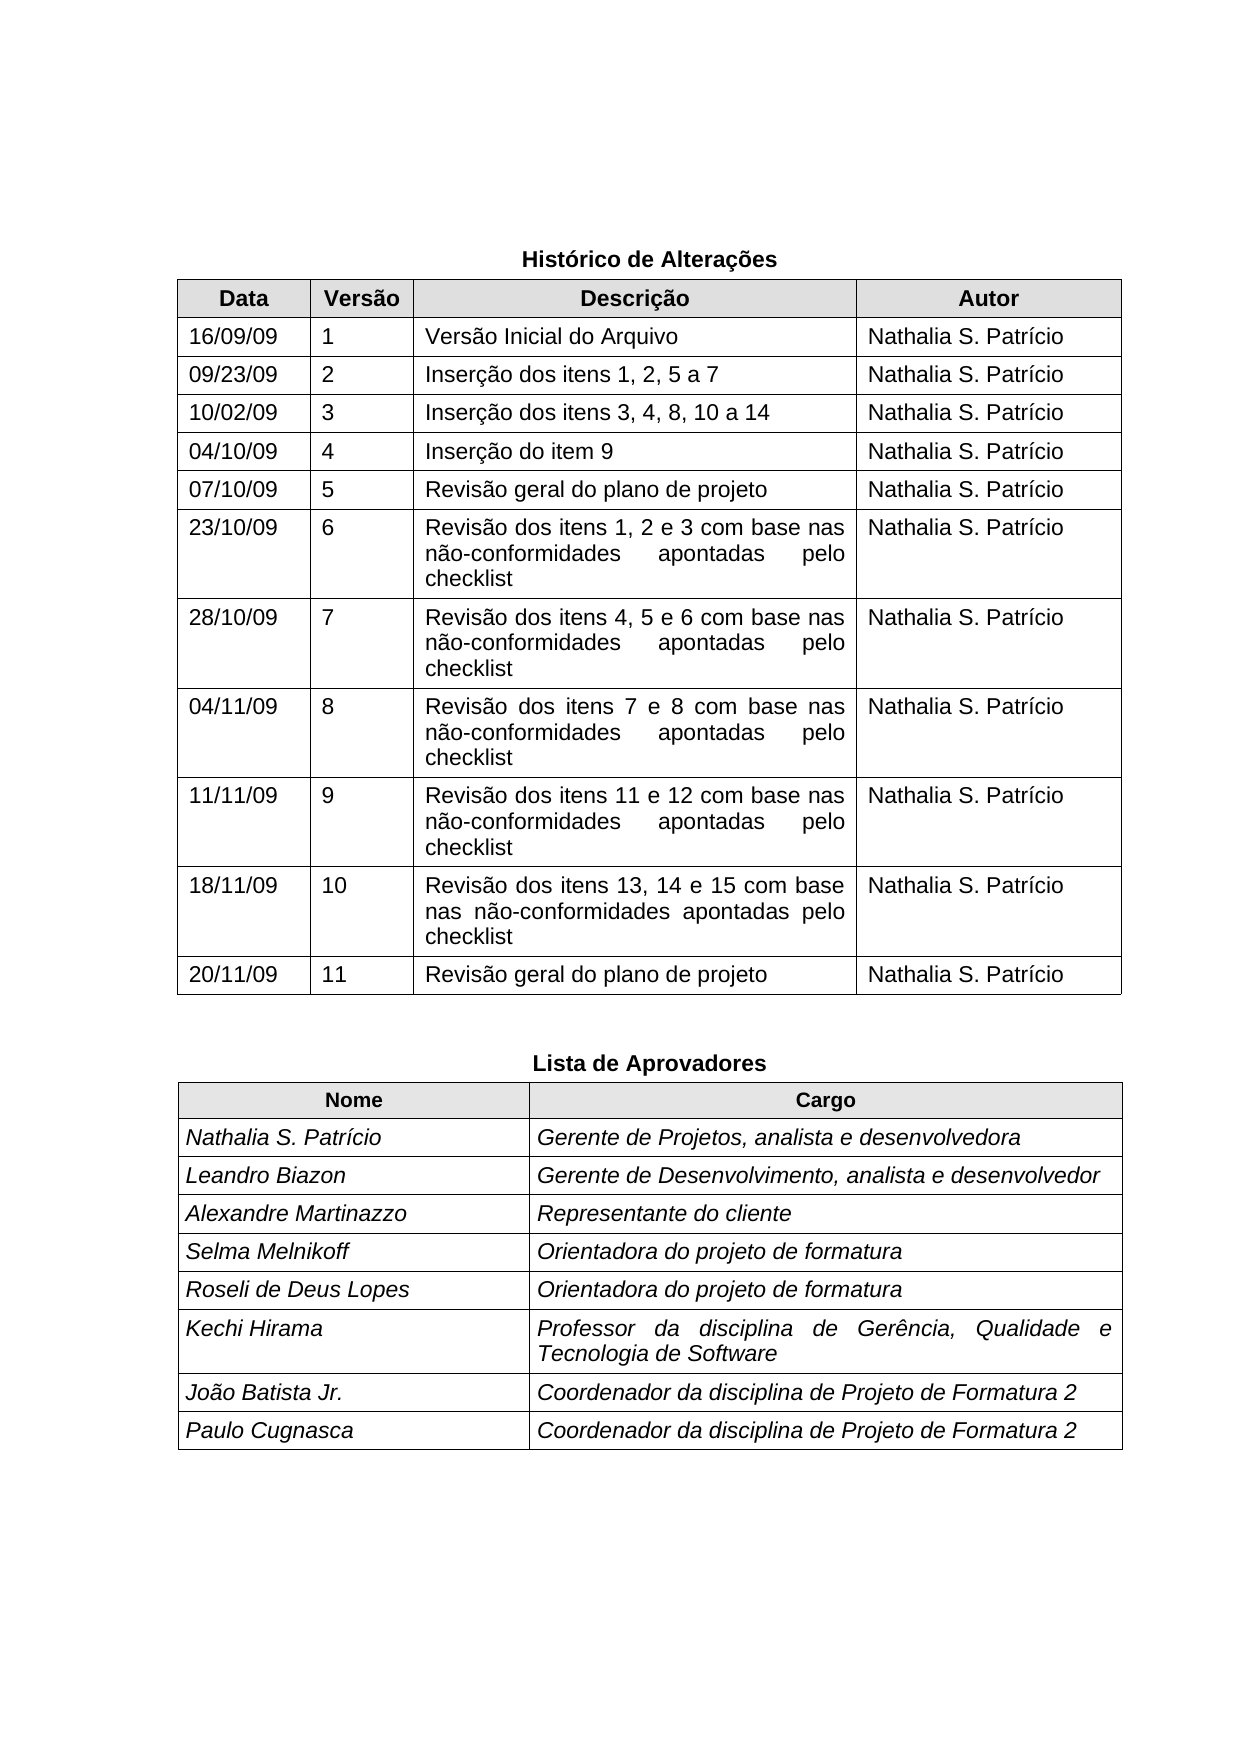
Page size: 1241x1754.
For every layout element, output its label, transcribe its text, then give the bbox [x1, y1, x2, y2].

table_cell 8 [311, 689, 413, 777]
table_cell Inserção dos itens 3, 4, 8, 10 a 14 [414, 395, 856, 432]
table_cell Professor da disciplina de Gerência, Qualidade e Tecnologia de Software [530, 1310, 1122, 1373]
table_cell 10 [311, 867, 413, 956]
table_cell Revisão dos itens 11 e 12 com base nas não-conformidades apontadas pelo checklist [414, 778, 856, 866]
table_cell 11 [311, 957, 413, 994]
table_cell 3 [311, 395, 413, 432]
table_cell João Batista Jr. [179, 1374, 529, 1411]
table_cell 6 [311, 510, 413, 598]
table_cell 04/10/09 [178, 433, 310, 470]
table_cell Nathalia S. Patrício [857, 957, 1121, 994]
table_cell Alexandre Martinazzo [179, 1195, 529, 1233]
table_cell Nathalia S. Patrício [857, 433, 1121, 470]
table_cell Coordenador da disciplina de Projeto de Formatura 2 [530, 1412, 1122, 1449]
table_header Data [178, 280, 310, 317]
table_cell Nathalia S. Patrício [179, 1119, 529, 1156]
table_cell 23/10/09 [178, 510, 310, 598]
table_cell Nathalia S. Patrício [857, 599, 1121, 687]
table_cell Nathalia S. Patrício [857, 510, 1121, 598]
table_cell 07/10/09 [178, 471, 310, 508]
table_cell 7 [311, 599, 413, 687]
table_cell 20/11/09 [178, 957, 310, 994]
table_cell Gerente de Projetos, analista e desenvolvedora [530, 1119, 1122, 1156]
table_cell Coordenador da disciplina de Projeto de Formatura 2 [530, 1374, 1122, 1411]
table_cell Revisão dos itens 13, 14 e 15 com base nas não-conformidades apontadas pelo checklist [414, 867, 856, 956]
table_cell 04/11/09 [178, 689, 310, 777]
table_cell Nathalia S. Patrício [857, 395, 1121, 432]
table_cell Kechi Hirama [179, 1310, 529, 1373]
table_cell Nathalia S. Patrício [857, 471, 1121, 508]
table_cell 28/10/09 [178, 599, 310, 687]
table_header Descrição [414, 280, 856, 317]
table_cell 18/11/09 [178, 867, 310, 956]
table_cell Orientadora do projeto de formatura [530, 1272, 1122, 1309]
table_cell 2 [311, 357, 413, 394]
table_cell Revisão dos itens 4, 5 e 6 com base nas não-conformidades apontadas pelo checklist [414, 599, 856, 687]
table_cell Revisão dos itens 7 e 8 com base nas não-conformidades apontadas pelo checklist [414, 689, 856, 777]
table_cell 4 [311, 433, 413, 470]
table_cell 02/10/09 [178, 395, 310, 432]
table_cell Nathalia S. Patrício [857, 318, 1121, 356]
table_cell Nathalia S. Patrício [857, 357, 1121, 394]
table_cell Gerente de Desenvolvimento, analista e desenvolvedor [530, 1157, 1122, 1194]
table_cell 11/11/09 [178, 778, 310, 866]
table_cell 9 [311, 778, 413, 866]
table_cell Versão Inicial do Arquivo [414, 318, 856, 356]
table_cell Nathalia S. Patrício [857, 867, 1121, 956]
table_cell 16/09/09 [178, 318, 310, 356]
table_cell Inserção dos itens 1, 2, 5 a 7 [414, 357, 856, 394]
table_cell 23/09/09 [178, 357, 310, 394]
table_header Nome [179, 1083, 529, 1118]
text Histórico de Alterações [177, 247, 1122, 273]
table_cell Nathalia S. Patrício [857, 689, 1121, 777]
table_cell Representante do cliente [530, 1195, 1122, 1233]
table_cell 5 [311, 471, 413, 508]
table_cell Nathalia S. Patrício [857, 778, 1121, 866]
text Lista de Aprovadores [177, 1050, 1122, 1076]
table_cell Revisão geral do plano de projeto [414, 471, 856, 508]
table_cell Inserção do item 9 [414, 433, 856, 470]
table_cell Orientadora do projeto de formatura [530, 1234, 1122, 1271]
table_cell Selma Melnikoff [179, 1234, 529, 1271]
table_header Cargo [530, 1083, 1122, 1118]
table_cell Leandro Biazon [179, 1157, 529, 1194]
table_header Autor [857, 280, 1121, 317]
table_cell Roseli de Deus Lopes [179, 1272, 529, 1309]
table_cell Revisão geral do plano de projeto [414, 957, 856, 994]
table_cell 1 [311, 318, 413, 356]
table_cell Paulo Cugnasca [179, 1412, 529, 1449]
table_cell Revisão dos itens 1, 2 e 3 com base nas não-conformidades apontadas pelo checklist [414, 510, 856, 598]
table_header Versão [311, 280, 413, 317]
